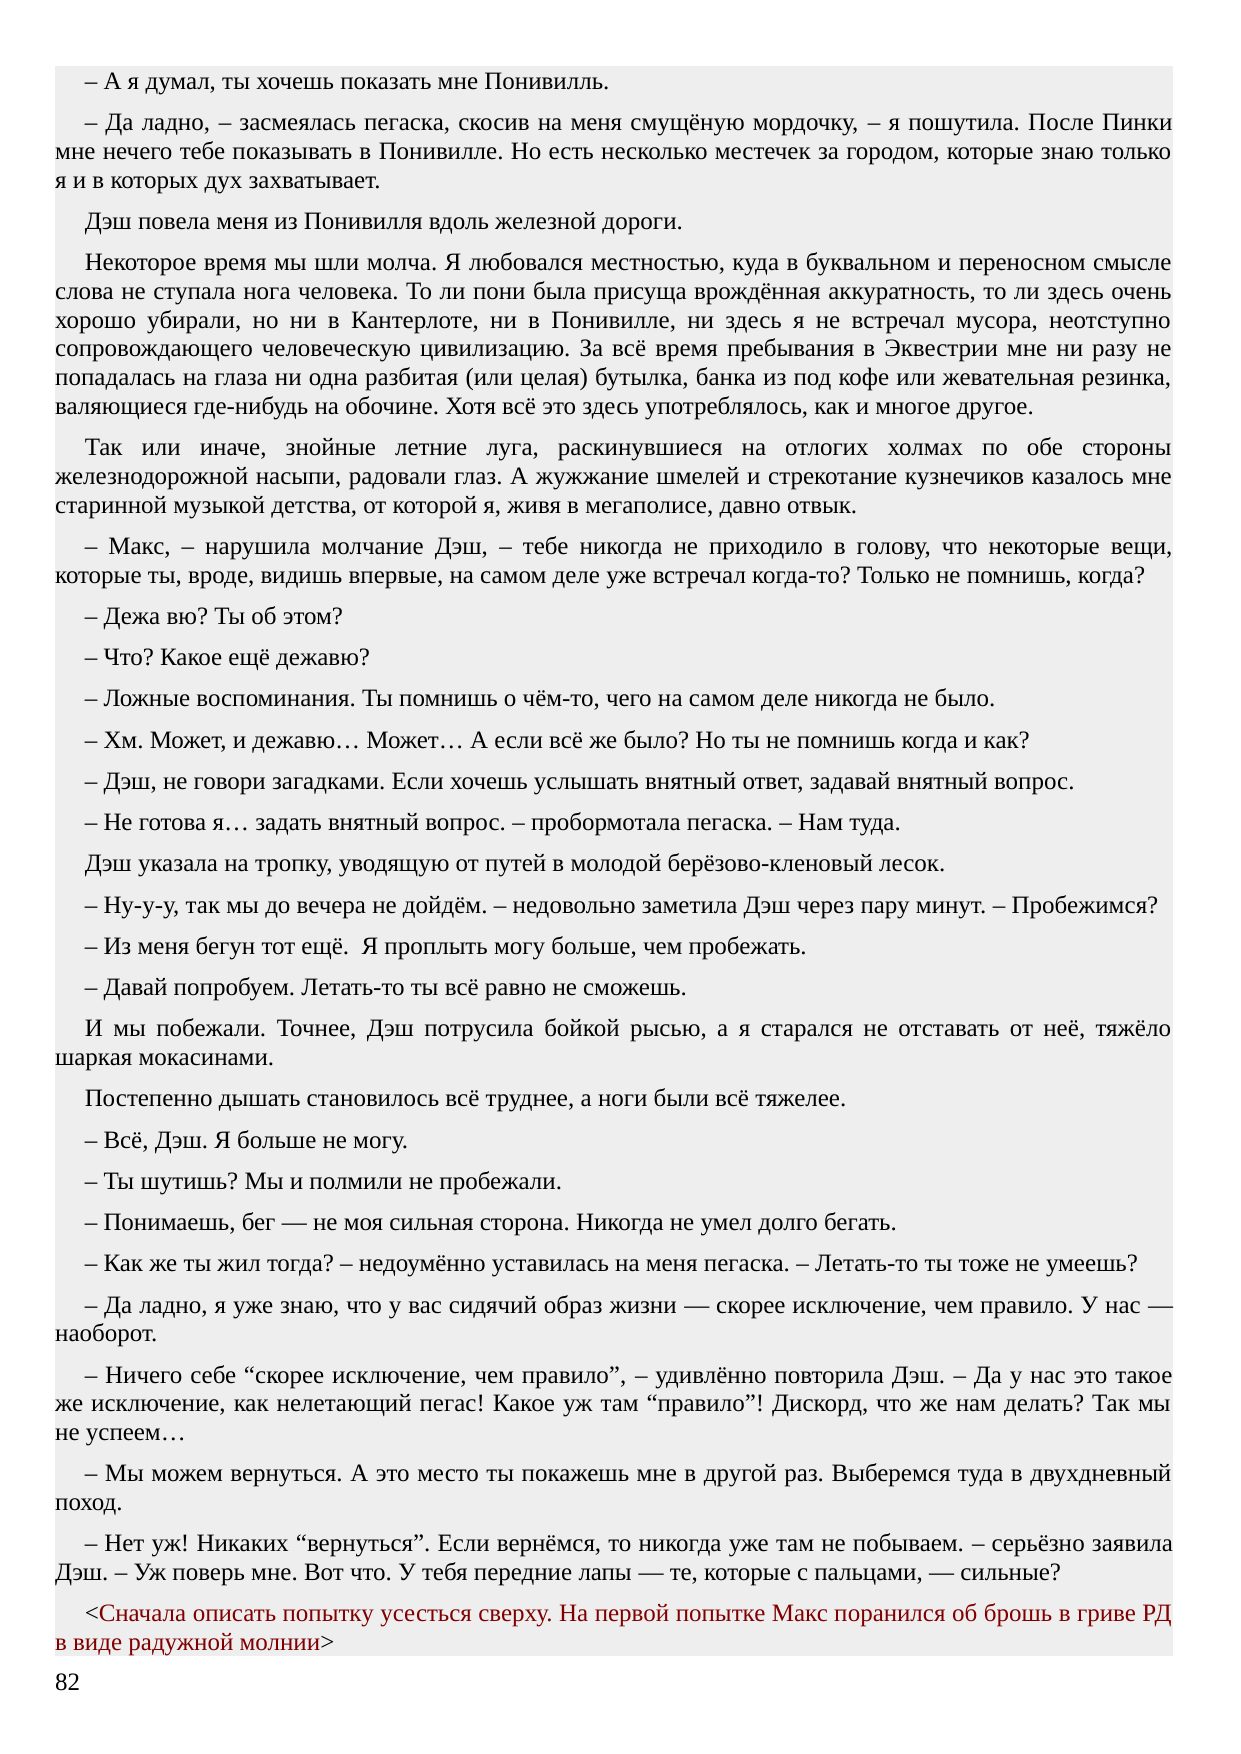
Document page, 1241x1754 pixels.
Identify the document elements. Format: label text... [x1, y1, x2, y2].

text – Ты шутишь? Мы и полмили не пробежали. [55, 1166, 1173, 1195]
text Так или иначе, знойные летние луга, раскинувшиеся на отлогих холмах по обе стороны железнодорожной насыпи, радовали глаз. А жужжание шмелей и стрекотание кузнечиков казалось мне старинной музыкой детства, от которой я, живя в мегаполисе, давно отвык. [55, 432, 1173, 518]
text <Cначала описать попытку усесться сверху. На первой попытке Макс поранился об брошь в гриве РД в виде радужной молнии> [55, 1598, 1173, 1656]
text Дэш повела меня из Понивилля вдоль железной дороги. [55, 206, 1173, 235]
text – Как же ты жил тогда? – недоумённо уставилась на меня пегаска. – Летать-то ты тоже не умеешь? [55, 1248, 1173, 1277]
text И мы побежали. Точнее, Дэш потрусила бойкой рысью, а я старался не отставать от неё, тяжёло шаркая мокасинами. [55, 1013, 1173, 1071]
text – Ну-у-у, так мы до вечера не дойдём. – недовольно заметила Дэш через пару минут. – Пробежимся? [55, 890, 1173, 918]
text – Макс, – нарушила молчание Дэш, – тебе никогда не приходило в голову, что некоторые вещи, которые ты, вроде, видишь впервые, на самом деле уже встречал когда-то? Только не помнишь, когда? [55, 531, 1173, 588]
text – А я думал, ты хочешь показать мне Понивилль. [55, 66, 1173, 95]
text – Дежа вю? Ты об этом? [55, 601, 1173, 630]
text – Да ладно, – засмеялась пегаска, скосив на меня смущёную мордочку, – я пошутила. После Пинки мне нечего тебе показывать в Понивилле. Но есть несколько местечек за городом, которые знаю только я и в которых дух захватывает. [55, 107, 1173, 193]
text – Дэш, не говори загадками. Если хочешь услышать внятный ответ, задавай внятный вопрос. [55, 766, 1173, 795]
text – Да ладно, я уже знаю, что у вас сидячий образ жизни — скорее исключение, чем правило. У нас — наоборот. [55, 1290, 1173, 1347]
text – Хм. Может, и дежавю… Может… А если всё же было? Но ты не помнишь когда и как? [55, 725, 1173, 753]
text Некоторое время мы шли молча. Я любовался местностью, куда в буквальном и переносном смысле слова не ступала нога человека. То ли пони была присуща врождённая аккуратность, то ли здесь очень хорошо убирали, но ни в Кантерлоте, ни в Понивилле, ни здесь я не встречал мусора, неотступно сопровождающего человеческую цивилизацию. За всё время пребывания в Эквестрии мне ни разу не попадалась на глаза ни одна разбитая (или целая) бутылка, банка из под кофе или жевательная резинка, валяющиеся где-нибудь на обочине. Хотя всё это здесь употреблялось, как и многое другое. [55, 247, 1173, 420]
text – Понимаешь, бег — не моя сильная сторона. Никогда не умел долго бегать. [55, 1207, 1173, 1236]
text – Нет уж! Никаких “вернуться”. Если вернёмся, то никогда уже там не побываем. – серьёзно заявила Дэш. – Уж поверь мне. Вот что. У тебя передние лапы — те, которые с пальцами, — сильные? [55, 1528, 1173, 1586]
text – Ложные воспоминания. Ты помнишь о чём-то, чего на самом деле никогда не было. [55, 683, 1173, 712]
text Дэш указала на тропку, уводящую от путей в молодой берёзово-кленовый лесок. [55, 848, 1173, 877]
text Постепенно дышать становилось всё труднее, а ноги были всё тяжелее. [55, 1083, 1173, 1112]
text – Что? Какое ещё дежавю? [55, 642, 1173, 671]
text – Всё, Дэш. Я больше не могу. [55, 1125, 1173, 1153]
text – Давай попробуем. Летать-то ты всё равно не сможешь. [55, 972, 1173, 1001]
text – Ничего себе “скорее исключение, чем правило”, – удивлённо повторила Дэш. – Да у нас это такое же исключение, как нелетающий пегас! Какое уж там “правило”! Дискорд, что же нам делать? Так мы не успеем… [55, 1360, 1173, 1446]
text – Из меня бегун тот ещё. Я проплыть могу больше, чем пробежать. [55, 931, 1173, 960]
text – Не готова я… задать внятный вопрос. – пробормотала пегаска. – Нам туда. [55, 807, 1173, 836]
text – Мы можем вернуться. А это место ты покажешь мне в другой раз. Выберемся туда в двухдневный поход. [55, 1458, 1173, 1516]
